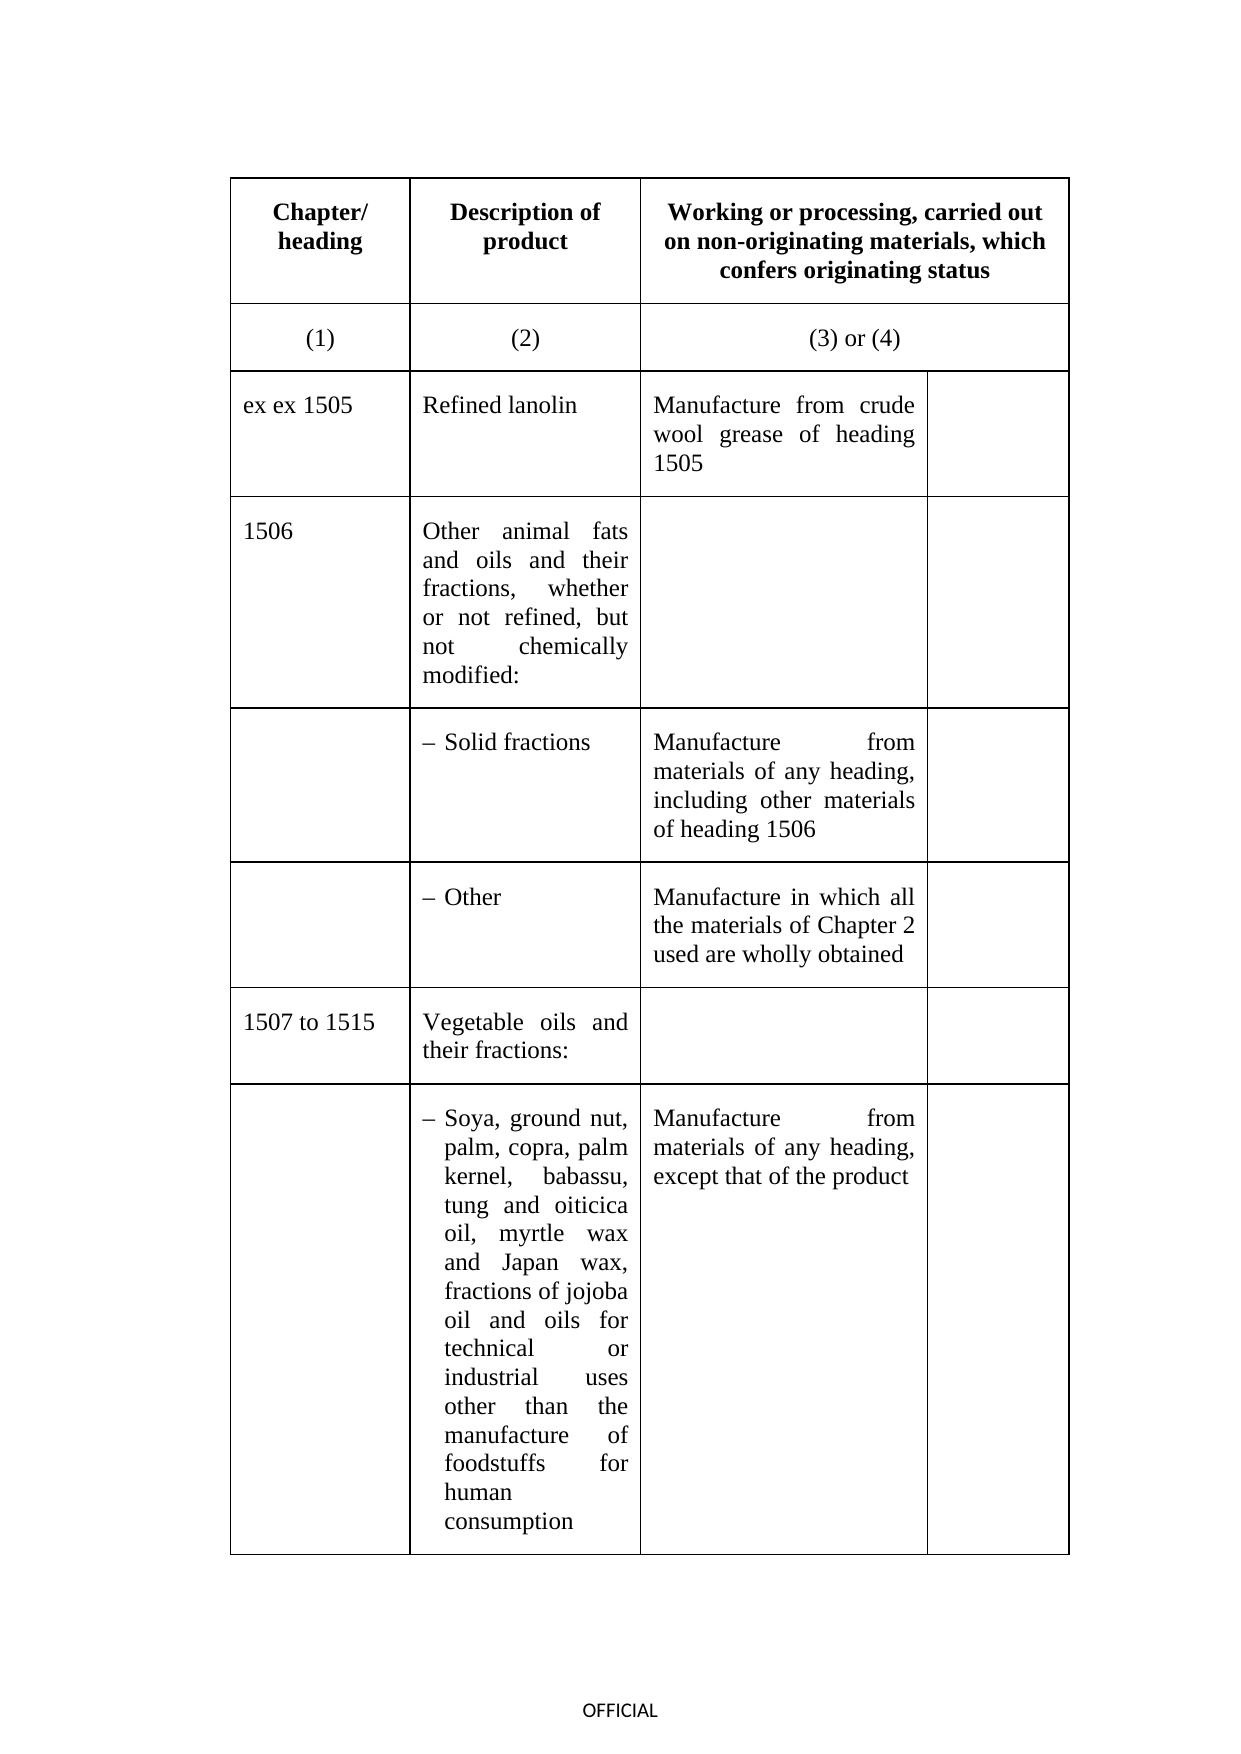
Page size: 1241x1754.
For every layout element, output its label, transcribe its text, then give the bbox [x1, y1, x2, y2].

table_cell Other animal fats and oils and their fractions, whether or not refined, but not chemically modified: [411, 497, 640, 707]
table_header Working or processing, carried out on non-originating materials, which confers originating status [641, 179, 1068, 302]
table_cell (3) or (4) [641, 304, 1068, 370]
table_header Soya, ground nut, palm, copra, palm kernel, babassu, tung and oiticica oil, myrtle wax and Japan wax, fractions of jojoba oil and oils for technical or industrial uses other than the manufacture of foodstuffs for human consumption [444, 1097, 628, 1541]
table_cell [411, 709, 640, 861]
table_cell [928, 863, 1068, 987]
table_cell [411, 1085, 640, 1553]
table_cell Manufacture from materials of any heading, including other materials of heading 1506 [641, 709, 927, 861]
table_cell [231, 863, 409, 987]
table_cell ex ex 1505 [231, 372, 409, 496]
table_header Solid fractions [444, 721, 628, 762]
table_header Other [444, 875, 628, 917]
table_cell [411, 863, 640, 987]
table_header – [423, 1097, 444, 1541]
table_cell 1506 [231, 497, 409, 707]
table_cell Manufacture from crude wool grease of heading 1505 [641, 372, 927, 496]
table_cell [641, 497, 927, 707]
table_cell [231, 709, 409, 861]
table_cell [231, 1085, 409, 1553]
table_cell [928, 988, 1068, 1083]
table_cell (1) [231, 304, 409, 370]
table_header Description of product [411, 179, 640, 302]
table_cell 1507 to 1515 [231, 988, 409, 1083]
table_cell [928, 1085, 1068, 1553]
table_header Chapter/ heading [231, 179, 409, 302]
table_cell Manufacture from materials of any heading, except that of the product [641, 1085, 927, 1553]
table_cell Manufacture in which all the materials of Chapter 2 used are wholly obtained [641, 863, 927, 987]
table_header – [423, 721, 444, 762]
table_cell (2) [411, 304, 640, 370]
table_cell [928, 372, 1068, 496]
table_cell Vegetable oils and their fractions: [411, 988, 640, 1083]
table_header – [423, 875, 444, 917]
table_cell [928, 709, 1068, 861]
table_cell [928, 497, 1068, 707]
table_cell Refined lanolin [411, 372, 640, 496]
table_cell [641, 988, 927, 1083]
